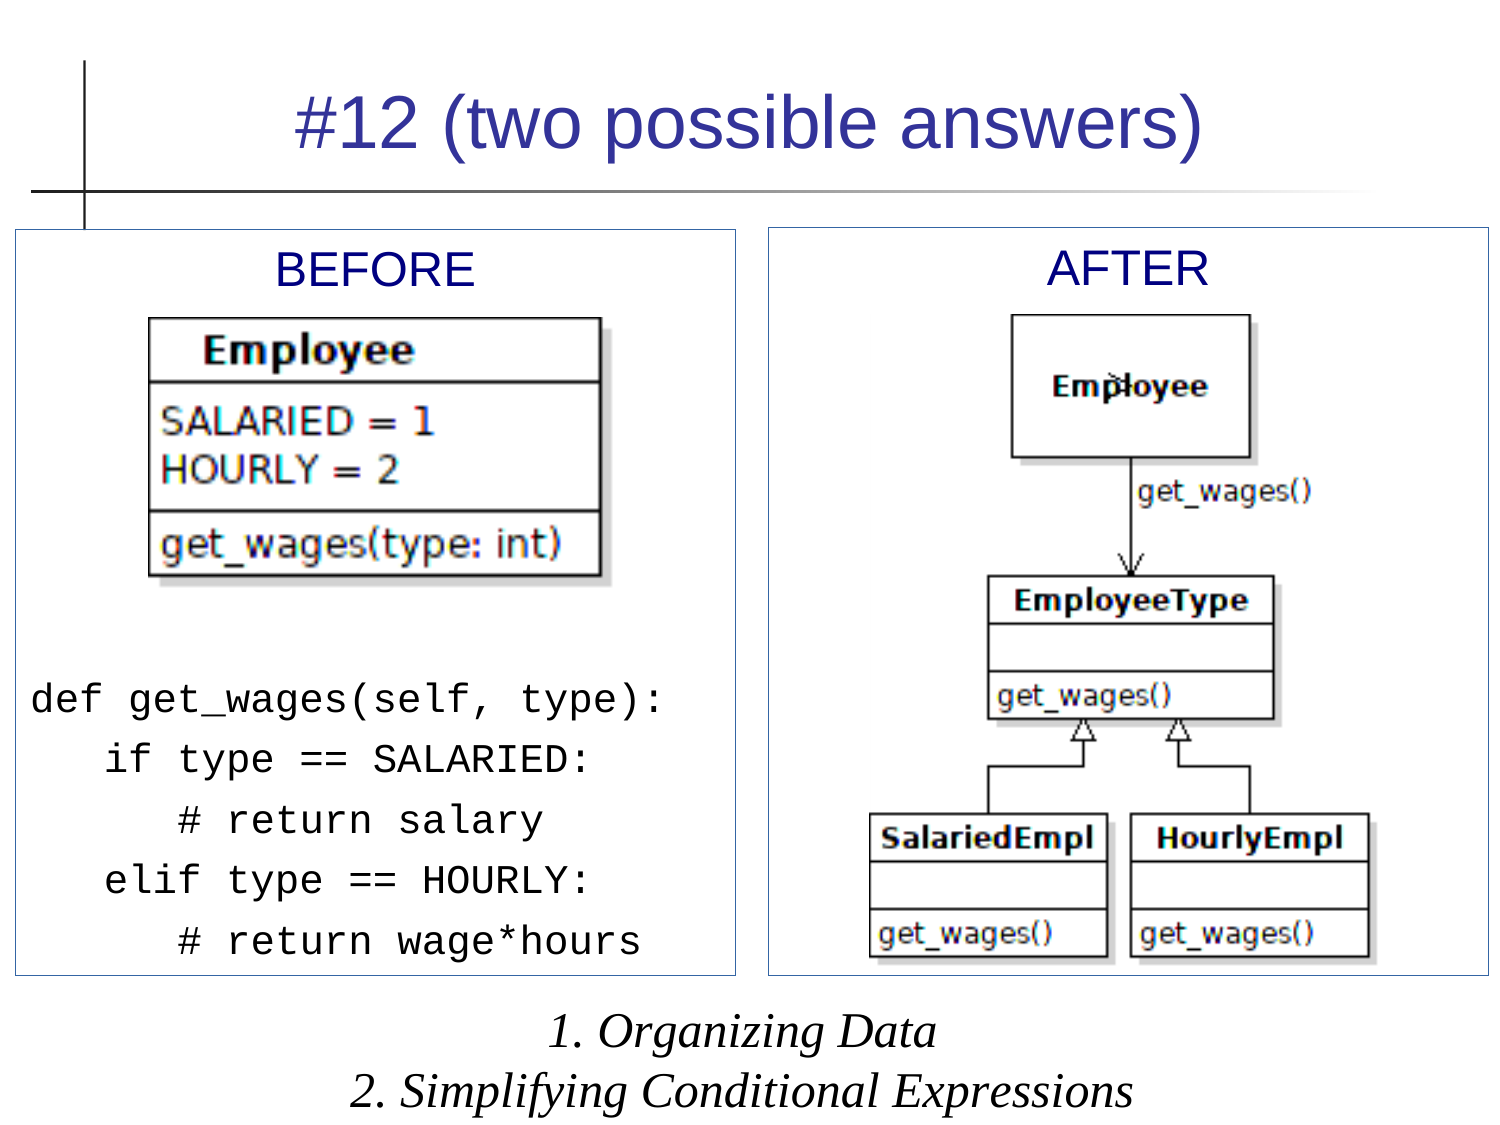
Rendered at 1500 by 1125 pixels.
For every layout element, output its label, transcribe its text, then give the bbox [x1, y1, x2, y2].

picture [148, 317, 616, 591]
list BEFORE def get_wages(self, type): if type == SALARIED: # return salary elif type == HOURLY: # return wage*hours [15, 229, 736, 976]
title #12 (two possible answers) [50, 37, 1450, 201]
picture [869, 314, 1380, 968]
text_box 1. Organizing Data 2. Simplifying Conditional Expressions [45, 990, 1441, 1125]
list AFTER [768, 227, 1489, 976]
